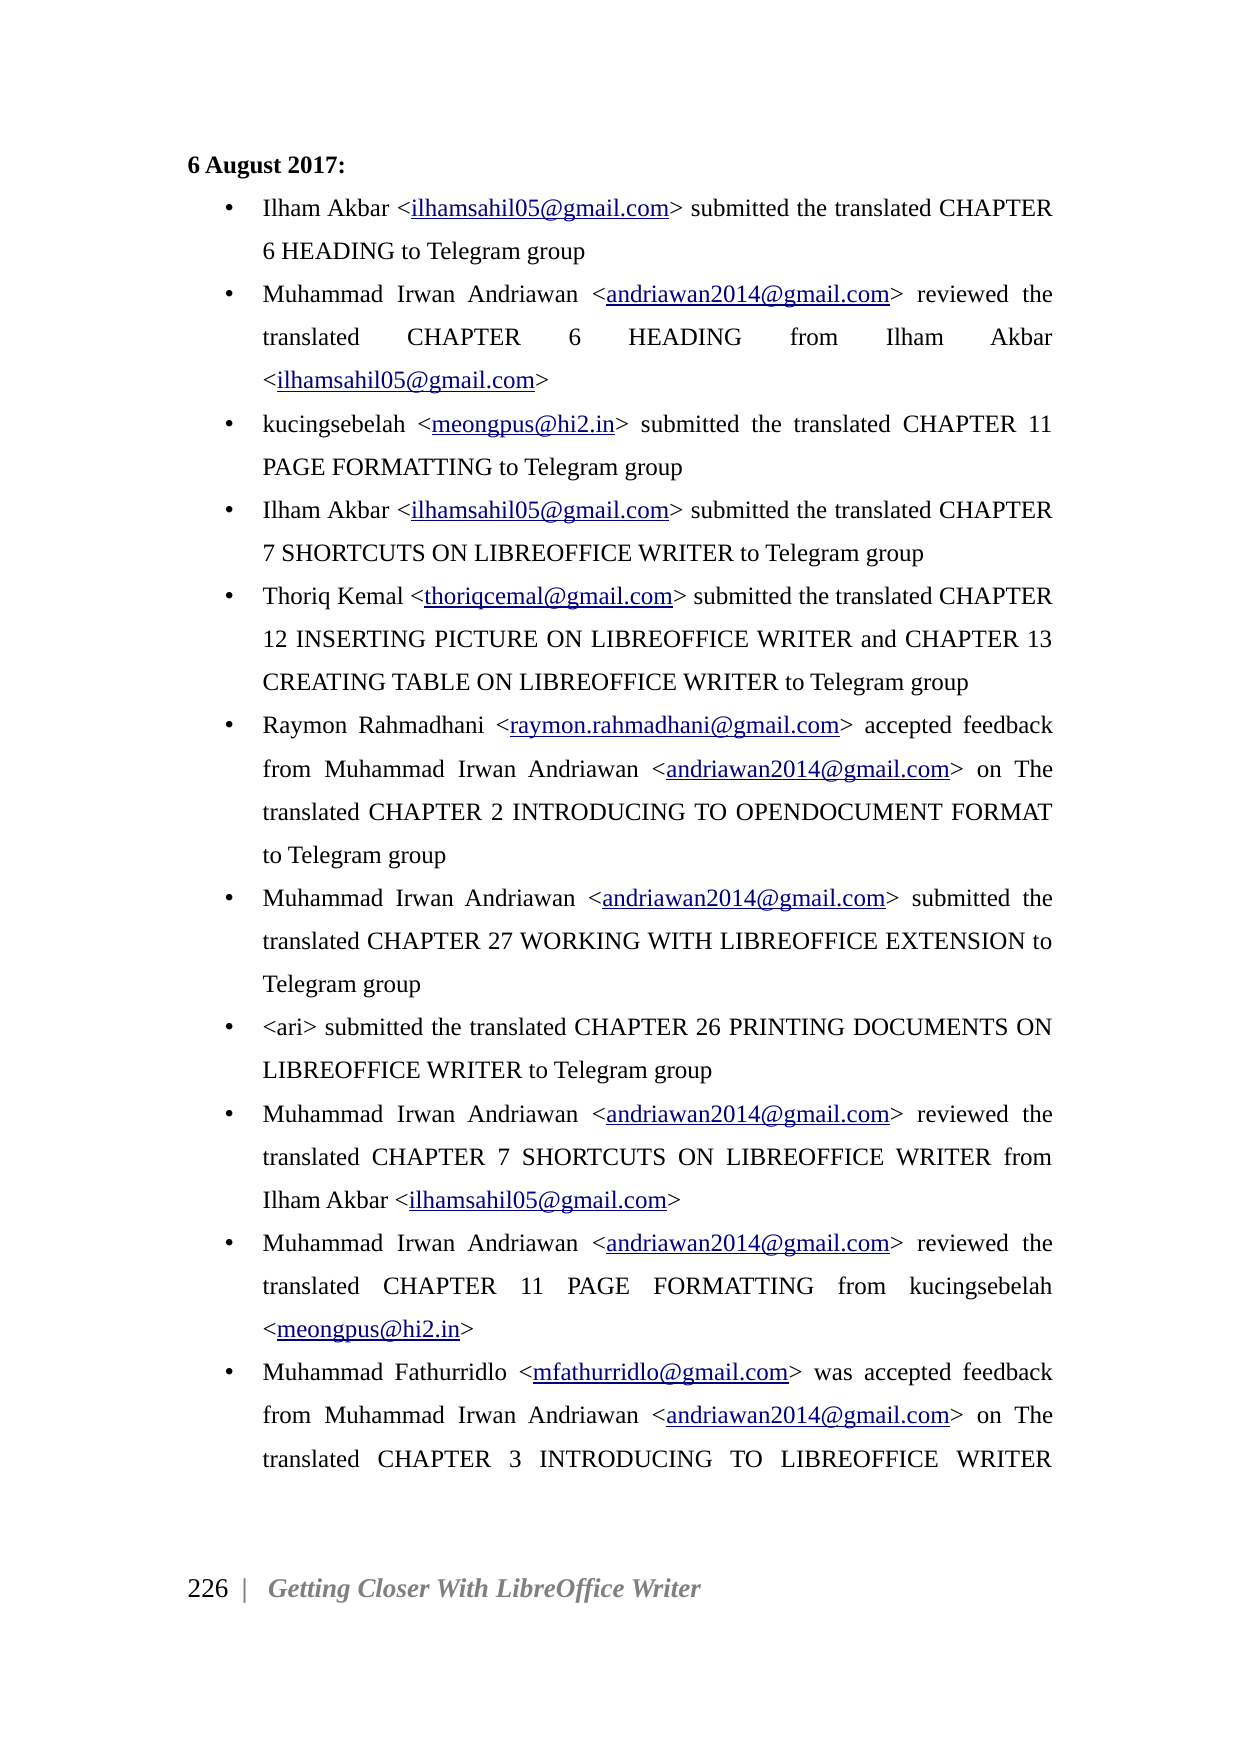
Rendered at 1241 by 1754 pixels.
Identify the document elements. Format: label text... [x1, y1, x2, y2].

list kucingsebelah <meongpus@hi2.in> submitted the translated CHAPTER 11 PAGE FORMATTING to Telegram group [225, 409, 1053, 481]
list Thoriq Kemal <thoriqcemal@gmail.com> submitted the translated CHAPTER 12 INSERTING PICTURE ON LIBREOFFICE WRITER and CHAPTER 13 CREATING TABLE ON LIBREOFFICE WRITER to Telegram group [225, 581, 1053, 696]
list Muhammad Irwan Andriawan <andriawan2014@gmail.com> reviewed the translated CHAPTER 6 HEADING from Ilham Akbar <ilhamsahil05@gmail.com> [225, 279, 1053, 394]
list Muhammad Irwan Andriawan <andriawan2014@gmail.com> submitted the translated CHAPTER 27 WORKING WITH LIBREOFFICE EXTENSION to Telegram group [225, 883, 1053, 998]
list Ilham Akbar <ilhamsahil05@gmail.com> submitted the translated CHAPTER 7 SHORTCUTS ON LIBREOFFICE WRITER to Telegram group [225, 495, 1053, 567]
list <ari> submitted the translated CHAPTER 26 PRINTING DOCUMENTS ON LIBREOFFICE WRITER to Telegram group [225, 1012, 1053, 1084]
text 6 August 2017: [187, 150, 1053, 179]
list Muhammad Irwan Andriawan <andriawan2014@gmail.com> reviewed the translated CHAPTER 11 PAGE FORMATTING from kucingsebelah <meongpus@hi2.in> [225, 1228, 1053, 1343]
list Muhammad Fathurridlo <mfathurridlo@gmail.com> was accepted feedback from Muhammad Irwan Andriawan <andriawan2014@gmail.com> on The translated CHAPTER 3 INTRODUCING TO LIBREOFFICE WRITER [225, 1357, 1053, 1472]
list Muhammad Irwan Andriawan <andriawan2014@gmail.com> reviewed the translated CHAPTER 7 SHORTCUTS ON LIBREOFFICE WRITER from Ilham Akbar <ilhamsahil05@gmail.com> [225, 1099, 1053, 1214]
list Ilham Akbar <ilhamsahil05@gmail.com> submitted the translated CHAPTER 6 HEADING to Telegram group [225, 193, 1053, 265]
list Raymon Rahmadhani <raymon.rahmadhani@gmail.com> accepted feedback from Muhammad Irwan Andriawan <andriawan2014@gmail.com> on The translated CHAPTER 2 INTRODUCING TO OPENDOCUMENT FORMAT to Telegram group [225, 711, 1053, 869]
